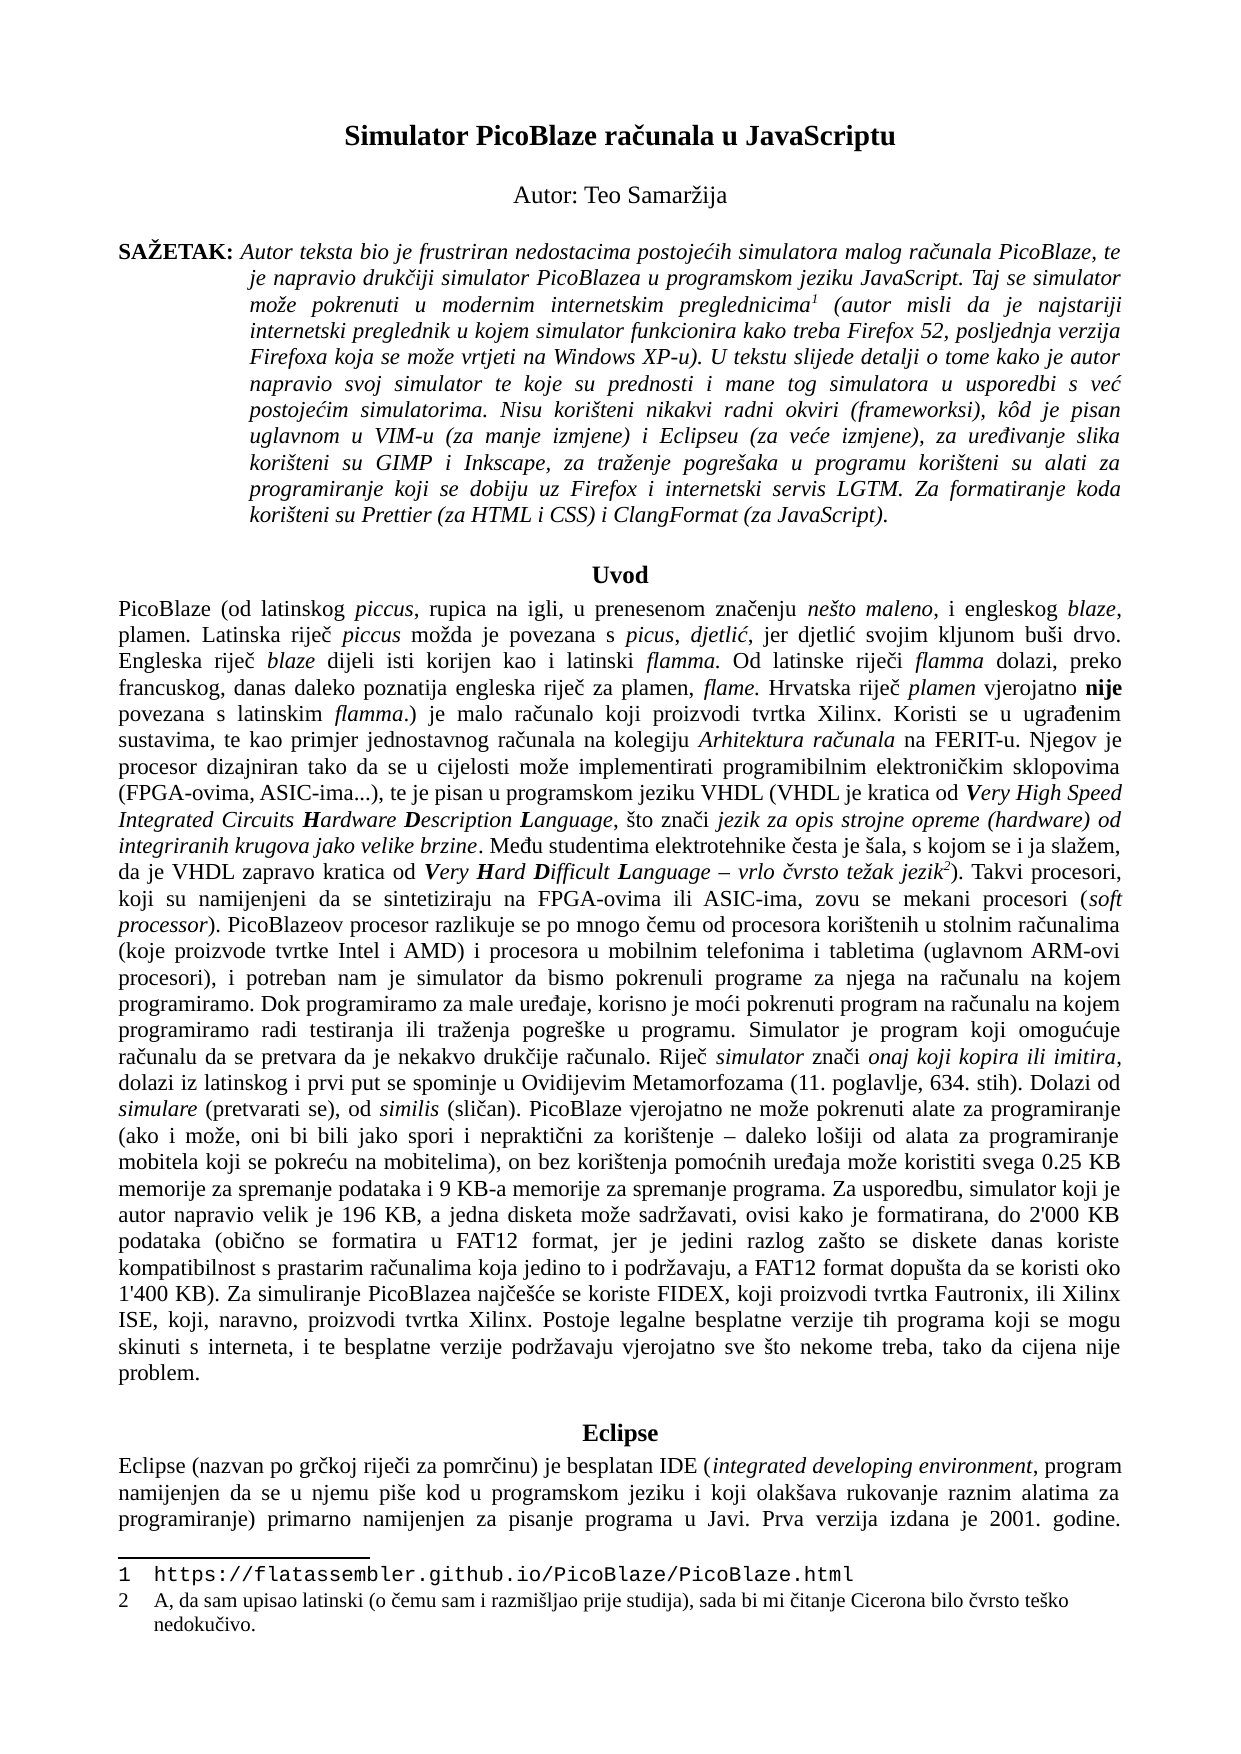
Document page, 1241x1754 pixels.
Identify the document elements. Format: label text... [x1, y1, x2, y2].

text Simulator PicoBlaze računala u JavaScriptu [118, 118, 1122, 152]
text Eclipse [118, 1418, 1122, 1446]
text SAŽETAK: Autor teksta bio je frustriran nedostacima postojećih simulatora malog računala PicoBlaze, te je napravio drukčiji simulator PicoBlazea u programskom jeziku JavaScript. Taj se simulator može pokrenuti u modernim internetskim preglednicima (autor misli da je najstariji internetski preglednik u kojem simulator funkcionira kako treba Firefox 52, posljednja verzija Firefoxa koja se može vrtjeti na Windows XP-u). U tekstu slijede detalji o tome kako je autor napravio svoj simulator te koje su prednosti i mane tog simulatora u usporedbi s već postojećim simulatorima. Nisu korišteni nikakvi radni okviri (frameworksi), kôd je pisan uglavnom u VIM-u (za manje izmjene) i Eclipseu (za veće izmjene), za uređivanje slika korišteni su GIMP i Inkscape, za traženje pogrešaka u programu korišteni su alati za programiranje koji se dobiju uz Firefox i internetski servis LGTM. Za formatiranje koda korišteni su Prettier (za HTML i CSS) i ClangFormat (za JavaScript). [118, 238, 1122, 528]
text PicoBlaze (od latinskog piccus, rupica na igli, u prenesenom značenju nešto maleno, i engleskog blaze, plamen. Latinska riječ piccus možda je povezana s picus, djetlić, jer djetlić svojim kljunom buši drvo. Engleska riječ blaze dijeli isti korijen kao i latinski flamma. Od latinske riječi flamma dolazi, preko francuskog, danas daleko poznatija engleska riječ za plamen, flame. Hrvatska riječ plamen vjerojatno nije povezana s latinskim flamma.) je malo računalo koji proizvodi tvrtka Xilinx. Koristi se u ugrađenim sustavima, te kao primjer jednostavnog računala na kolegiju Arhitektura računala na FERIT-u. Njegov je procesor dizajniran tako da se u cijelosti može implementirati programibilnim elektroničkim sklopovima (FPGA-ovima, ASIC-ima...), te je pisan u programskom jeziku VHDL (VHDL je kratica od Very High Speed Integrated Circuits Hardware Description Language, što znači jezik za opis strojne opreme (hardware) od integriranih krugova jako velike brzine. Među studentima elektrotehnike česta je šala, s kojom se i ja slažem, da je VHDL zapravo kratica od Very Hard Difficult Language – vrlo čvrsto težak jezik). Takvi procesori, koji su namijenjeni da se sintetiziraju na FPGA-ovima ili ASIC-ima, zovu se mekani procesori (soft processor). PicoBlazeov procesor razlikuje se po mnogo čemu od procesora korištenih u stolnim računalima (koje proizvode tvrtke Intel i AMD) i procesora u mobilnim telefonima i tabletima (uglavnom ARM-ovi procesori), i potreban nam je simulator da bismo pokrenuli programe za njega na računalu na kojem programiramo. Dok programiramo za male uređaje, korisno je moći pokrenuti program na računalu na kojem programiramo radi testiranja ili traženja pogreške u programu. Simulator je program koji omogućuje računalu da se pretvara da je nekakvo drukčije računalo. Riječ simulator znači onaj koji kopira ili imitira, dolazi iz latinskog i prvi put se spominje u Ovidijevim Metamorfozama (11. poglavlje, 634. stih). Dolazi od simulare (pretvarati se), od similis (sličan). PicoBlaze vjerojatno ne može pokrenuti alate za programiranje (ako i može, oni bi bili jako spori i nepraktični za korištenje – daleko lošiji od alata za programiranje mobitela koji se pokreću na mobitelima), on bez korištenja pomoćnih uređaja može koristiti svega 0.25 KB memorije za spremanje podataka i 9 KB-a memorije za spremanje programa. Za usporedbu, simulator koji je autor napravio velik je 196 KB, a jedna disketa može sadržavati, ovisi kako je formatirana, do 2'000 KB podataka (obično se formatira u FAT12 format, jer je jedini razlog zašto se diskete danas koriste kompatibilnost s prastarim računalima koja jedino to i podržavaju, a FAT12 format dopušta da se koristi oko 1'400 KB). Za simuliranje PicoBlazea najčešće se koriste FIDEX, koji proizvodi tvrtka Fautronix, ili Xilinx ISE, koji, naravno, proizvodi tvrtka Xilinx. Postoje legalne besplatne verzije tih programa koji se mogu skinuti s interneta, i te besplatne verzije podržavaju vjerojatno sve što nekome treba, tako da cijena nije problem. [118, 595, 1122, 1385]
text Uvod [118, 560, 1122, 589]
text https://flatassembler.github.io/PicoBlaze/PicoBlaze.html [118, 1564, 1122, 1588]
text Autor: Teo Samaržija [118, 180, 1122, 209]
text A, da sam upisao latinski (o čemu sam i razmišljao prije studija), sada bi mi čitanje Cicerona bilo čvrsto teško nedokučivo. [118, 1588, 1122, 1636]
text Eclipse (nazvan po grčkoj riječi za pomrčinu) je besplatan IDE (integrated developing environment, program namijenjen da se u njemu piše kod u programskom jeziku i koji olakšava rukovanje raznim alatima za programiranje) primarno namijenjen za pisanje programa u Javi. Prva verzija izdana je 2001. godine. [118, 1452, 1122, 1531]
